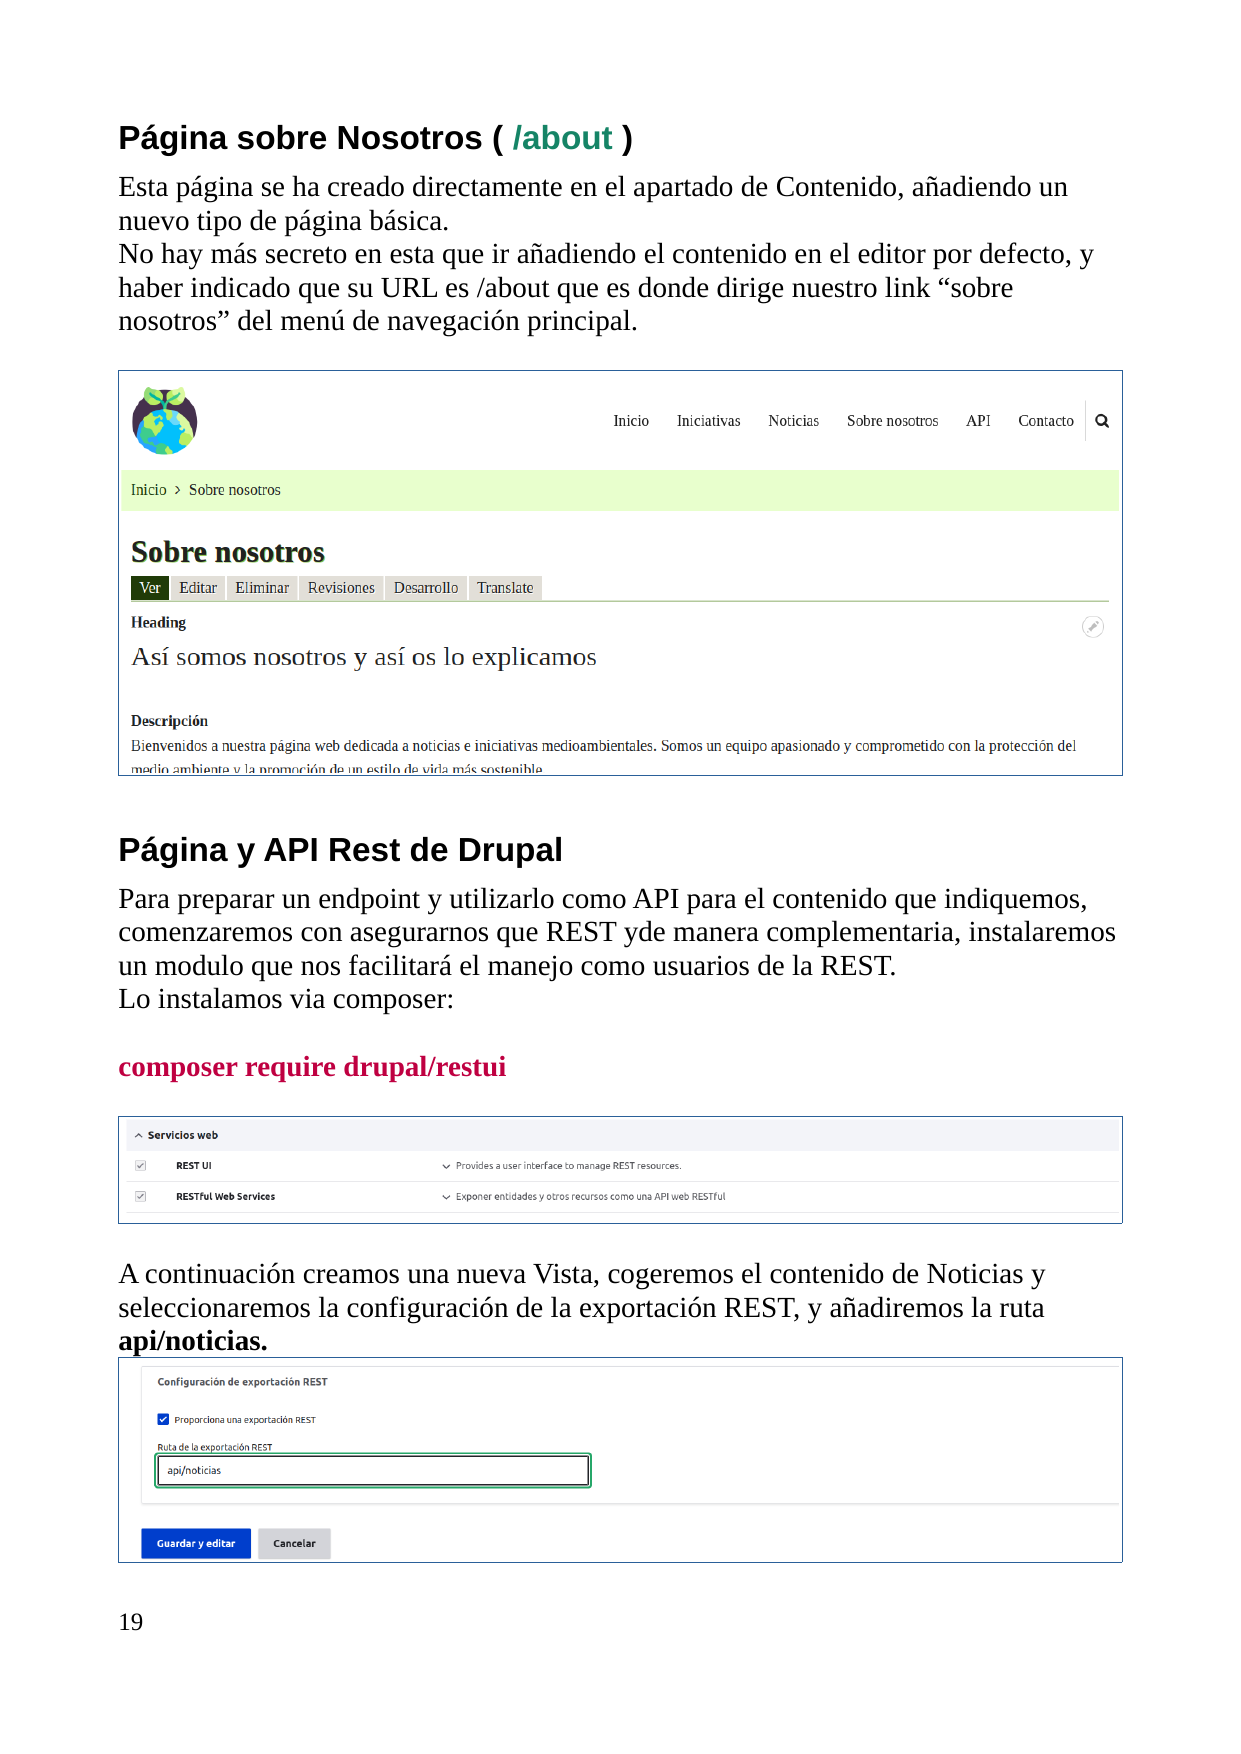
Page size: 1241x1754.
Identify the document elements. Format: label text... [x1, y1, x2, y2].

text [119, 1117, 1122, 1223]
text No hay más secreto en esta que ir añadiendo el contenido en el editor por defecto, y haber indicado que su URL es /about que es donde dirige nuestro link “sobre nosotros” del menú de navegación principal. [118, 236, 1122, 337]
picture [121, 373, 1119, 773]
subtitle Página sobre Nosotros ( /about ) [118, 118, 1122, 157]
text Lo instalamos via composer: [118, 982, 1122, 1015]
text Esta página se ha creado directamente en el apartado de Contenido, añadiendo un nuevo tipo de página básica. [118, 169, 1122, 236]
text Para preparar un endpoint y utilizarlo como API para el contenido que indiquemos, comenzaremos con asegurarnos que REST yde manera complementaria, instalaremos un modulo que nos facilitará el manejo como usuarios de la REST. [118, 881, 1122, 982]
text composer require drupal/restui [118, 1049, 1122, 1082]
picture [121, 1118, 1119, 1220]
picture [121, 1360, 1119, 1560]
subtitle Página y API Rest de Drupal [118, 830, 1122, 868]
text A continuación creamos una nueva Vista, cogeremos el contenido de Noticias y seleccionaremos la configuración de la exportación REST, y añadiremos la ruta api/noticias. [118, 1224, 1122, 1357]
